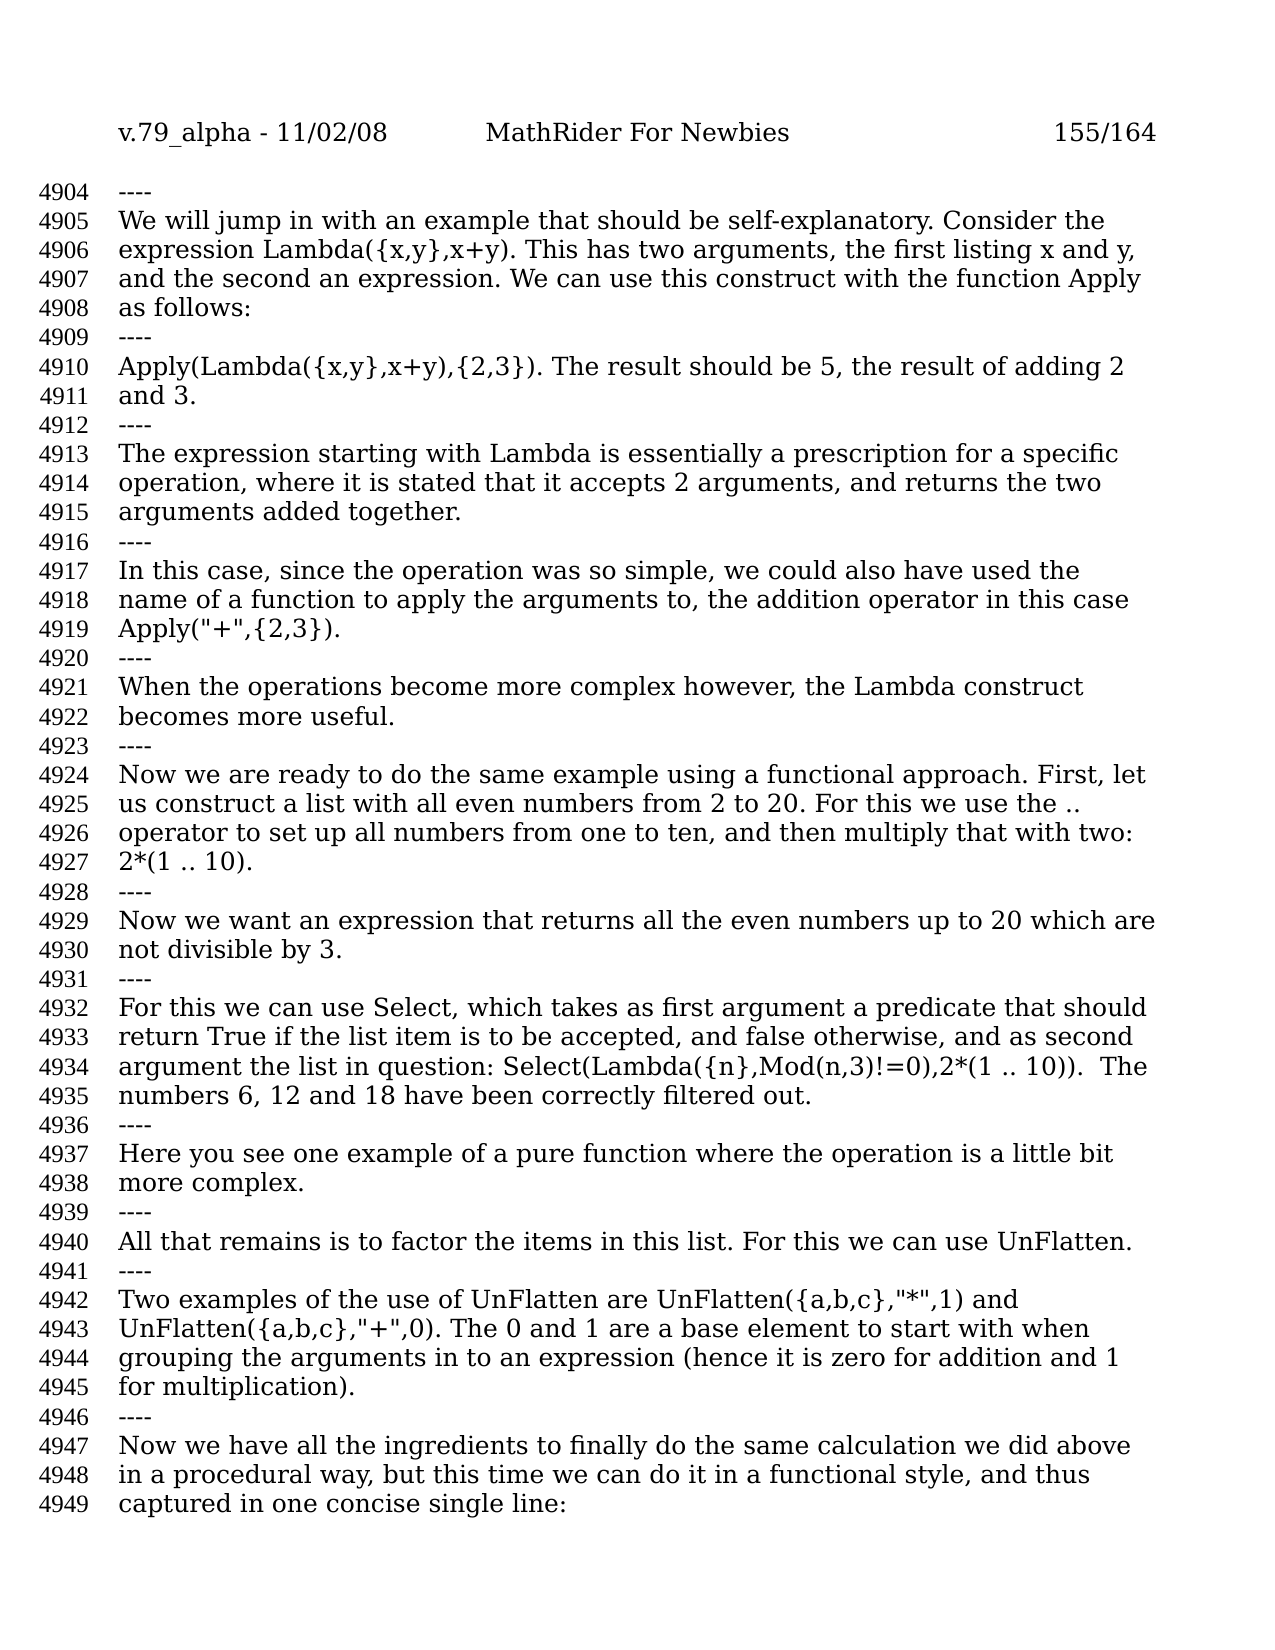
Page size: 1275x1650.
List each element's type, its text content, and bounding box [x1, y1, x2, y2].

text ---- [118, 323, 1157, 352]
text ---- [118, 177, 1157, 206]
text Here you see one example of a pure function where the operation is a little bit more complex. [118, 1139, 1157, 1198]
text For this we can use Select, which takes as first argument a predicate that should return True if the list item is to be accepted, and false otherwise, and as second argument the list in question: Select(Lambda({n},Mod(n,3)!=0),2*(1 .. 10)). The numbers 6, 12 and 18 have been correctly filtered out. [118, 993, 1157, 1110]
text ---- [118, 527, 1157, 556]
text ---- [118, 731, 1157, 760]
text ---- [118, 643, 1157, 673]
text All that remains is to factor the items in this list. For this we can use UnFlatten. [118, 1227, 1157, 1256]
text ---- [118, 877, 1157, 906]
text ---- [118, 1110, 1157, 1139]
text In this case, since the operation was so simple, we could also have used the name of a function to apply the arguments to, the addition operator in this case Apply("+",{2,3}). [118, 556, 1157, 643]
text ---- [118, 1402, 1157, 1431]
text ---- [118, 1256, 1157, 1285]
text Now we are ready to do the same example using a functional approach. First, let us construct a list with all even numbers from 2 to 20. For this we use the .. operator to set up all numbers from one to ten, and then multiply that with two: 2*(1 .. 10). [118, 760, 1157, 877]
text ---- [118, 1198, 1157, 1227]
text Now we have all the ingredients to finally do the same calculation we did above in a procedural way, but this time we can do it in a functional style, and thus captured in one concise single line: [118, 1431, 1157, 1518]
text ---- [118, 410, 1157, 439]
text We will jump in with an example that should be self-explanatory. Consider the expression Lambda({x,y},x+y). This has two arguments, the first listing x and y, and the second an expression. We can use this construct with the function Apply as follows: [118, 206, 1157, 323]
text When the operations become more complex however, the Lambda construct becomes more useful. [118, 673, 1157, 731]
text Apply(Lambda({x,y},x+y),{2,3}). The result should be 5, the result of adding 2 and 3. [118, 352, 1157, 410]
text Now we want an expression that returns all the even numbers up to 20 which are not divisible by 3. [118, 906, 1157, 964]
text The expression starting with Lambda is essentially a prescription for a specific operation, where it is stated that it accepts 2 arguments, and returns the two arguments added together. [118, 439, 1157, 527]
text ---- [118, 964, 1157, 993]
text Two examples of the use of UnFlatten are UnFlatten({a,b,c},"*",1) and UnFlatten({a,b,c},"+",0). The 0 and 1 are a base element to start with when grouping the arguments in to an expression (hence it is zero for addition and 1 for multiplication). [118, 1285, 1157, 1402]
